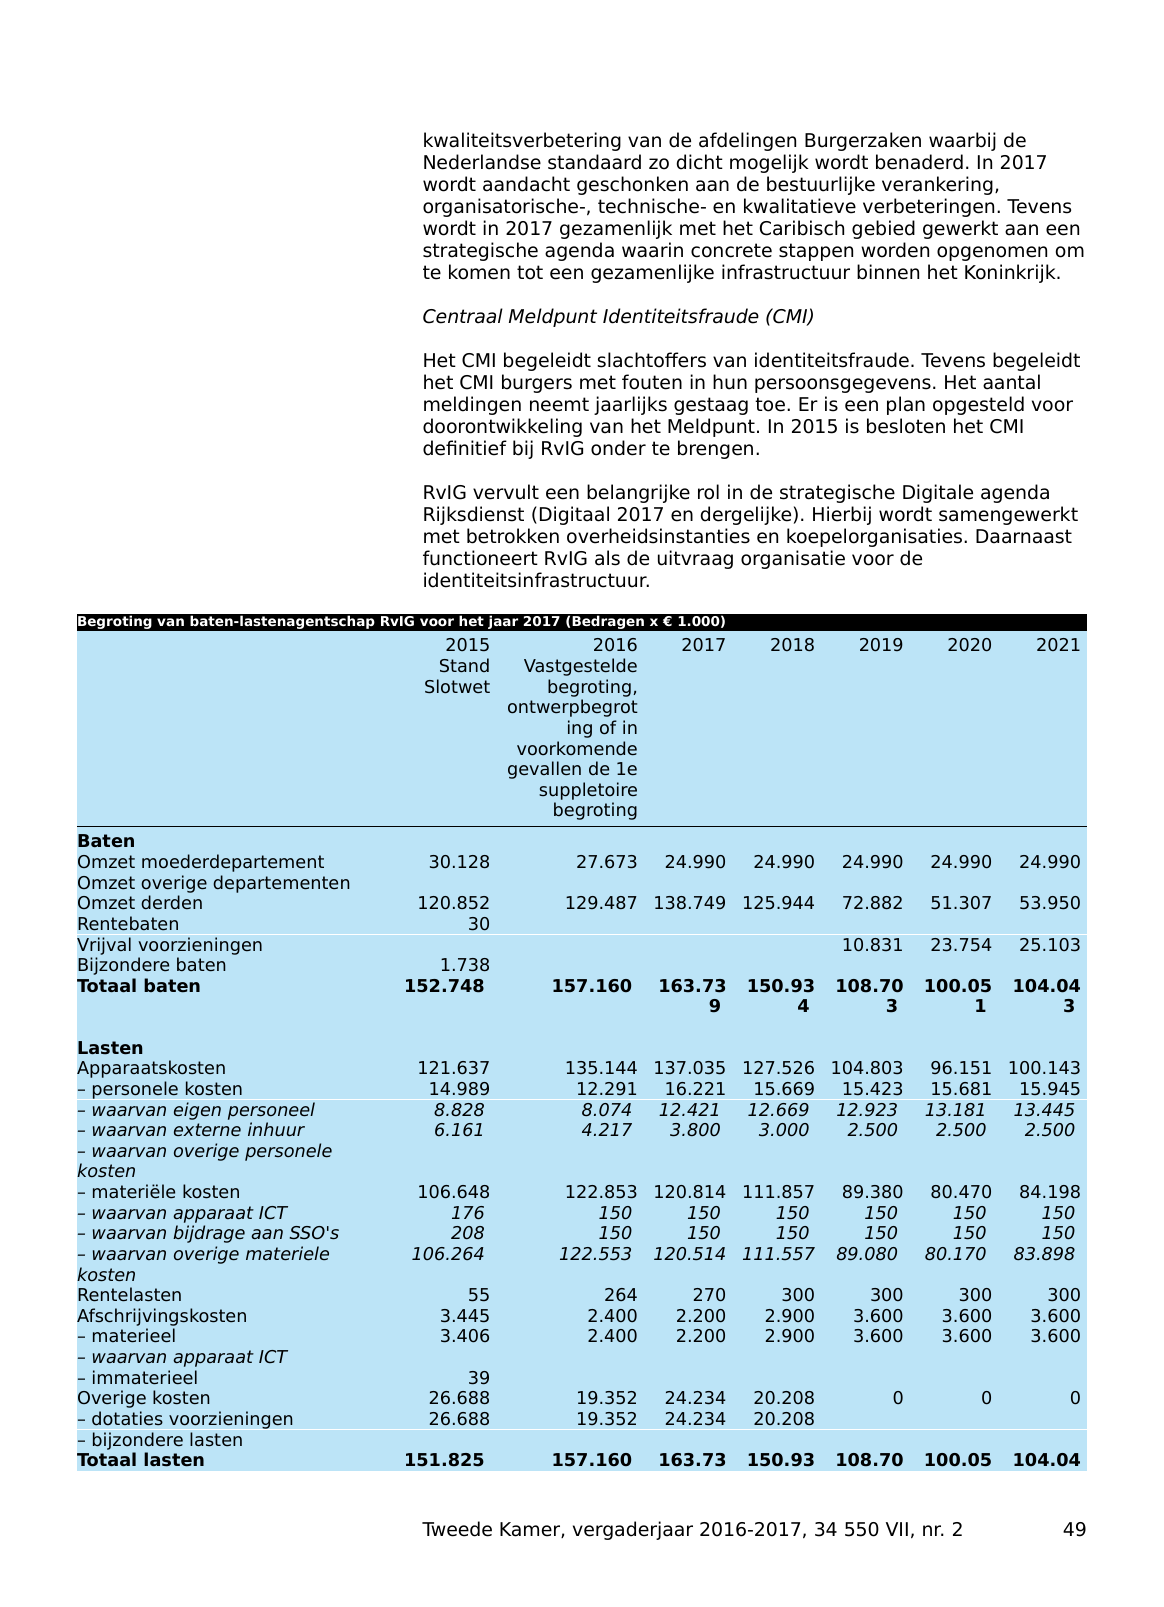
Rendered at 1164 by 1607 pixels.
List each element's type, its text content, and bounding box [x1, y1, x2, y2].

text RvIG vervult een belangrijke rol in de strategische Digitale agenda Rijksdienst (Digitaal 2017 en dergelijke). Hierbij wordt samengewerkt met betrokken overheidsinstanties en koepelorganisaties. Daarnaast functioneert RvIG als de uitvraag organisatie voor de identiteitsinfrastructuur. [422, 482, 1087, 592]
table_cell 2015 Stand Slotwet [378, 631, 496, 826]
table_cell 80.470 [909, 1182, 998, 1203]
table_cell [998, 955, 1087, 976]
table_cell 20.208 [732, 1409, 821, 1429]
table_cell [496, 1347, 644, 1368]
table_cell – immaterieel [77, 1368, 378, 1388]
table_cell Rentelasten [77, 1285, 378, 1306]
table_cell [644, 1038, 732, 1058]
table_cell 108.70 [821, 1450, 909, 1471]
table_cell 12.421 [644, 1100, 732, 1120]
table_cell 0 [998, 1388, 1087, 1409]
table_cell 121.637 [378, 1058, 496, 1079]
table_cell 51.307 [909, 893, 998, 914]
table_cell 104.803 [821, 1058, 909, 1079]
table_cell 20.208 [732, 1388, 821, 1409]
table_cell [909, 1141, 998, 1182]
table_cell [821, 1430, 909, 1450]
table_cell 100.143 [998, 1058, 1087, 1079]
table_cell 27.673 [496, 852, 644, 873]
table_cell 150 [644, 1223, 732, 1244]
table_cell 120.852 [378, 893, 496, 914]
subtitle Centraal Meldpunt Identiteitsfraude (CMI) [422, 306, 1087, 328]
table_cell [496, 1368, 644, 1388]
table_cell 0 [821, 1388, 909, 1409]
table_cell [998, 873, 1087, 893]
table_cell 12.669 [732, 1100, 821, 1120]
table_cell 150 [732, 1223, 821, 1244]
table_cell 108.703 [821, 976, 909, 1017]
table_cell [644, 1430, 732, 1450]
table_cell [644, 1017, 732, 1038]
table_cell 13.181 [909, 1100, 998, 1120]
table_cell 39 [378, 1368, 496, 1388]
table_cell [732, 873, 821, 893]
table_cell [496, 1141, 644, 1182]
text kwaliteitsverbetering van de afdelingen Burgerzaken waarbij de Nederlandse standaard zo dicht mogelijk wordt benaderd. In 2017 wordt aandacht geschonken aan de bestuurlijke verankering, organisatorische-, technische- en kwalitatieve verbeteringen. Tevens wordt in 2017 gezamenlijk met het Caribisch gebied gewerkt aan een strategische agenda waarin concrete stappen worden opgenomen om te komen tot een gezamenlijke infrastructuur binnen het Koninkrijk. [422, 130, 1087, 284]
table_cell Afschrijvingskosten [77, 1306, 378, 1326]
table_cell 120.814 [644, 1182, 732, 1203]
table_cell 14.989 [378, 1079, 496, 1099]
table_cell [821, 1038, 909, 1058]
table_cell 150 [909, 1203, 998, 1223]
table_cell 3.000 [732, 1120, 821, 1141]
table_cell 150 [821, 1203, 909, 1223]
table_cell 3.406 [378, 1326, 496, 1347]
table_cell 129.487 [496, 893, 644, 914]
table_cell Omzet derden [77, 893, 378, 914]
table_cell 25.103 [998, 935, 1087, 955]
table_cell [378, 873, 496, 893]
table_cell [909, 1430, 998, 1450]
table_cell 300 [909, 1285, 998, 1306]
table_cell Totaal lasten [77, 1450, 378, 1471]
table_cell 24.990 [821, 852, 909, 873]
table_cell 2.500 [909, 1120, 998, 1141]
table_cell 3.445 [378, 1306, 496, 1326]
table_cell [998, 1430, 1087, 1450]
table_cell 300 [821, 1285, 909, 1306]
table_cell – waarvan apparaat ICT [77, 1203, 378, 1223]
table_cell 89.080 [821, 1244, 909, 1285]
table_cell 24.234 [644, 1388, 732, 1409]
table_cell 163.73 [644, 1450, 732, 1471]
table_cell [821, 827, 909, 852]
table_cell [821, 1017, 909, 1038]
table_cell 89.380 [821, 1182, 909, 1203]
table_cell [644, 1141, 732, 1182]
table_cell 208 [378, 1223, 496, 1244]
table_cell [644, 914, 732, 934]
table_cell [909, 1017, 998, 1038]
table_cell Apparaatskosten [77, 1058, 378, 1079]
table_cell 24.234 [644, 1409, 732, 1429]
table_cell 12.923 [821, 1100, 909, 1120]
table_cell 3.800 [644, 1120, 732, 1141]
table_cell Baten [77, 827, 378, 852]
table_cell 150 [496, 1223, 644, 1244]
table_cell 104.043 [998, 976, 1087, 1017]
table_cell 2.500 [821, 1120, 909, 1141]
table_cell 3.600 [821, 1306, 909, 1326]
table_cell – personele kosten [77, 1079, 378, 1099]
table_cell [998, 914, 1087, 934]
table_cell 2.500 [998, 1120, 1087, 1141]
table_cell 3.600 [909, 1326, 998, 1347]
table_cell 26.688 [378, 1388, 496, 1409]
table_cell [644, 1368, 732, 1388]
table_cell 106.264 [378, 1244, 496, 1285]
table_cell 1.738 [378, 955, 496, 976]
table_cell 125.944 [732, 893, 821, 914]
table_cell 2.900 [732, 1306, 821, 1326]
table_cell [909, 914, 998, 934]
table_cell 24.990 [909, 852, 998, 873]
table_cell [821, 955, 909, 976]
table_cell 0 [909, 1388, 998, 1409]
table_cell 176 [378, 1203, 496, 1223]
table_cell [909, 1368, 998, 1388]
table_cell 84.198 [998, 1182, 1087, 1203]
table_cell Bijzondere baten [77, 955, 378, 976]
table_cell [821, 1347, 909, 1368]
table_cell 151.825 [378, 1450, 496, 1471]
table_cell 111.857 [732, 1182, 821, 1203]
table_cell [378, 1347, 496, 1368]
text Het CMI begeleidt slachtoffers van identiteitsfraude. Tevens begeleidt het CMI burgers met fouten in hun persoonsgegevens. Het aantal meldingen neemt jaarlijks gestaag toe. Er is een plan opgesteld voor doorontwikkeling van het Meldpunt. In 2015 is besloten het CMI definitief bij RvIG onder te brengen. [422, 350, 1087, 460]
table_cell [998, 1347, 1087, 1368]
table_cell [378, 1141, 496, 1182]
table_cell 150 [998, 1223, 1087, 1244]
table_cell [378, 1038, 496, 1058]
table_cell 19.352 [496, 1388, 644, 1409]
table_cell [496, 1017, 644, 1038]
table_cell 80.170 [909, 1244, 998, 1285]
table_cell 138.749 [644, 893, 732, 914]
table_cell 3.600 [998, 1326, 1087, 1347]
table_cell 3.600 [998, 1306, 1087, 1326]
table_cell [998, 1141, 1087, 1182]
table_cell [732, 1347, 821, 1368]
table_cell 135.144 [496, 1058, 644, 1079]
table_cell 150 [732, 1203, 821, 1223]
table_cell [77, 1017, 378, 1038]
table_cell [732, 1368, 821, 1388]
table_cell 72.882 [821, 893, 909, 914]
table_cell 15.945 [998, 1079, 1087, 1099]
table_cell [732, 1141, 821, 1182]
table_cell Rentebaten [77, 914, 378, 934]
table_cell [821, 1409, 909, 1429]
table_cell [496, 827, 644, 852]
table_cell 23.754 [909, 935, 998, 955]
table_cell [821, 914, 909, 934]
table_cell – waarvan apparaat ICT [77, 1347, 378, 1368]
table_cell [998, 1409, 1087, 1429]
table_cell [998, 827, 1087, 852]
table_cell [909, 1038, 998, 1058]
table_cell 30 [378, 914, 496, 934]
table_cell 10.831 [821, 935, 909, 955]
table_cell 15.669 [732, 1079, 821, 1099]
table_cell 150 [998, 1203, 1087, 1223]
table_cell Omzet overige departementen [77, 873, 378, 893]
table_cell 24.990 [644, 852, 732, 873]
table_cell 2021 [998, 631, 1087, 826]
table_cell 150 [821, 1223, 909, 1244]
table_cell 96.151 [909, 1058, 998, 1079]
table_cell [732, 955, 821, 976]
table_cell [998, 1038, 1087, 1058]
table_cell Totaal baten [77, 976, 378, 1017]
table_cell – bijzondere lasten [77, 1430, 378, 1450]
table_cell 2.200 [644, 1326, 732, 1347]
table_cell 100.05 [909, 1450, 998, 1471]
table_cell 137.035 [644, 1058, 732, 1079]
table_cell 120.514 [644, 1244, 732, 1285]
table_cell 150 [644, 1203, 732, 1223]
table_cell 2018 [732, 631, 821, 826]
table_cell 12.291 [496, 1079, 644, 1099]
table_cell 24.990 [732, 852, 821, 873]
table_cell [732, 935, 821, 955]
table_cell [821, 873, 909, 893]
table_cell 19.352 [496, 1409, 644, 1429]
table_cell 152.748 [378, 976, 496, 1017]
table_cell [644, 1347, 732, 1368]
table_cell [732, 914, 821, 934]
table_cell 3.600 [821, 1326, 909, 1347]
table_cell – waarvan bijdrage aan SSO's [77, 1223, 378, 1244]
table_cell 122.553 [496, 1244, 644, 1285]
table_cell 3.600 [909, 1306, 998, 1326]
table_cell [909, 1347, 998, 1368]
table_cell [496, 935, 644, 955]
table_cell 15.423 [821, 1079, 909, 1099]
table_cell [378, 827, 496, 852]
table_cell [732, 1038, 821, 1058]
table_cell 8.074 [496, 1100, 644, 1120]
table_cell [644, 955, 732, 976]
table_cell [732, 1017, 821, 1038]
table_cell 13.445 [998, 1100, 1087, 1120]
table_cell 55 [378, 1285, 496, 1306]
table_cell 2016 Vastgestelde begroting, ontwerpbegroting of in voorkomende gevallen de 1e suppletoire begroting [496, 631, 644, 826]
table_cell [496, 873, 644, 893]
table_cell [378, 1430, 496, 1450]
table_cell [998, 1017, 1087, 1038]
table_cell 157.160 [496, 1450, 644, 1471]
table_cell – waarvan overige personele kosten [77, 1141, 378, 1182]
table_cell 104.04 [998, 1450, 1087, 1471]
table_cell – materieel [77, 1326, 378, 1347]
table_cell 83.898 [998, 1244, 1087, 1285]
table_cell [496, 1038, 644, 1058]
table_cell 26.688 [378, 1409, 496, 1429]
table_cell 8.828 [378, 1100, 496, 1120]
table_cell 100.051 [909, 976, 998, 1017]
table_cell [644, 827, 732, 852]
table_cell [909, 827, 998, 852]
table_cell – materiële kosten [77, 1182, 378, 1203]
table_cell 264 [496, 1285, 644, 1306]
table_cell [909, 873, 998, 893]
table_cell 300 [732, 1285, 821, 1306]
table_cell 157.160 [496, 976, 644, 1017]
table_cell [496, 914, 644, 934]
table_cell 106.648 [378, 1182, 496, 1203]
table_cell – dotaties voorzieningen [77, 1409, 378, 1429]
table_cell 24.990 [998, 852, 1087, 873]
table_cell 2019 [821, 631, 909, 826]
table_cell [821, 1368, 909, 1388]
table_cell 150.93 [732, 1450, 821, 1471]
table_cell 300 [998, 1285, 1087, 1306]
table_cell – waarvan overige materiele kosten [77, 1244, 378, 1285]
table_cell [909, 1409, 998, 1429]
table_cell [732, 827, 821, 852]
table_cell 4.217 [496, 1120, 644, 1141]
table_cell 2.400 [496, 1306, 644, 1326]
table_cell – waarvan eigen personeel [77, 1100, 378, 1120]
table_cell [378, 1017, 496, 1038]
table_cell 6.161 [378, 1120, 496, 1141]
table_cell [732, 1430, 821, 1450]
table_cell 150 [909, 1223, 998, 1244]
table_cell Lasten [77, 1038, 378, 1058]
table_cell 111.557 [732, 1244, 821, 1285]
table_cell 2.200 [644, 1306, 732, 1326]
table_cell Omzet moederdepartement [77, 852, 378, 873]
table_cell – waarvan externe inhuur [77, 1120, 378, 1141]
table_cell [821, 1141, 909, 1182]
table_cell 122.853 [496, 1182, 644, 1203]
table_cell Vrijval voorzieningen [77, 935, 378, 955]
table_cell 270 [644, 1285, 732, 1306]
table_cell 150 [496, 1203, 644, 1223]
table_cell 2.400 [496, 1326, 644, 1347]
table_cell [998, 1368, 1087, 1388]
table_cell Overige kosten [77, 1388, 378, 1409]
table_cell 150.934 [732, 976, 821, 1017]
table_header Begroting van baten-lastenagentschap RvIG voor het jaar 2017 (Bedragen x € 1.000) [77, 614, 1087, 630]
table_cell 2017 [644, 631, 732, 826]
table_cell [496, 1430, 644, 1450]
table_cell [496, 955, 644, 976]
table_cell 30.128 [378, 852, 496, 873]
table_cell 163.739 [644, 976, 732, 1017]
table_cell 16.221 [644, 1079, 732, 1099]
table_cell [909, 955, 998, 976]
table_cell [378, 935, 496, 955]
table_cell 15.681 [909, 1079, 998, 1099]
table_cell 2020 [909, 631, 998, 826]
table_cell [644, 935, 732, 955]
table_cell [77, 631, 378, 826]
table_cell 127.526 [732, 1058, 821, 1079]
table_cell 2.900 [732, 1326, 821, 1347]
table_cell 53.950 [998, 893, 1087, 914]
table_cell [644, 873, 732, 893]
